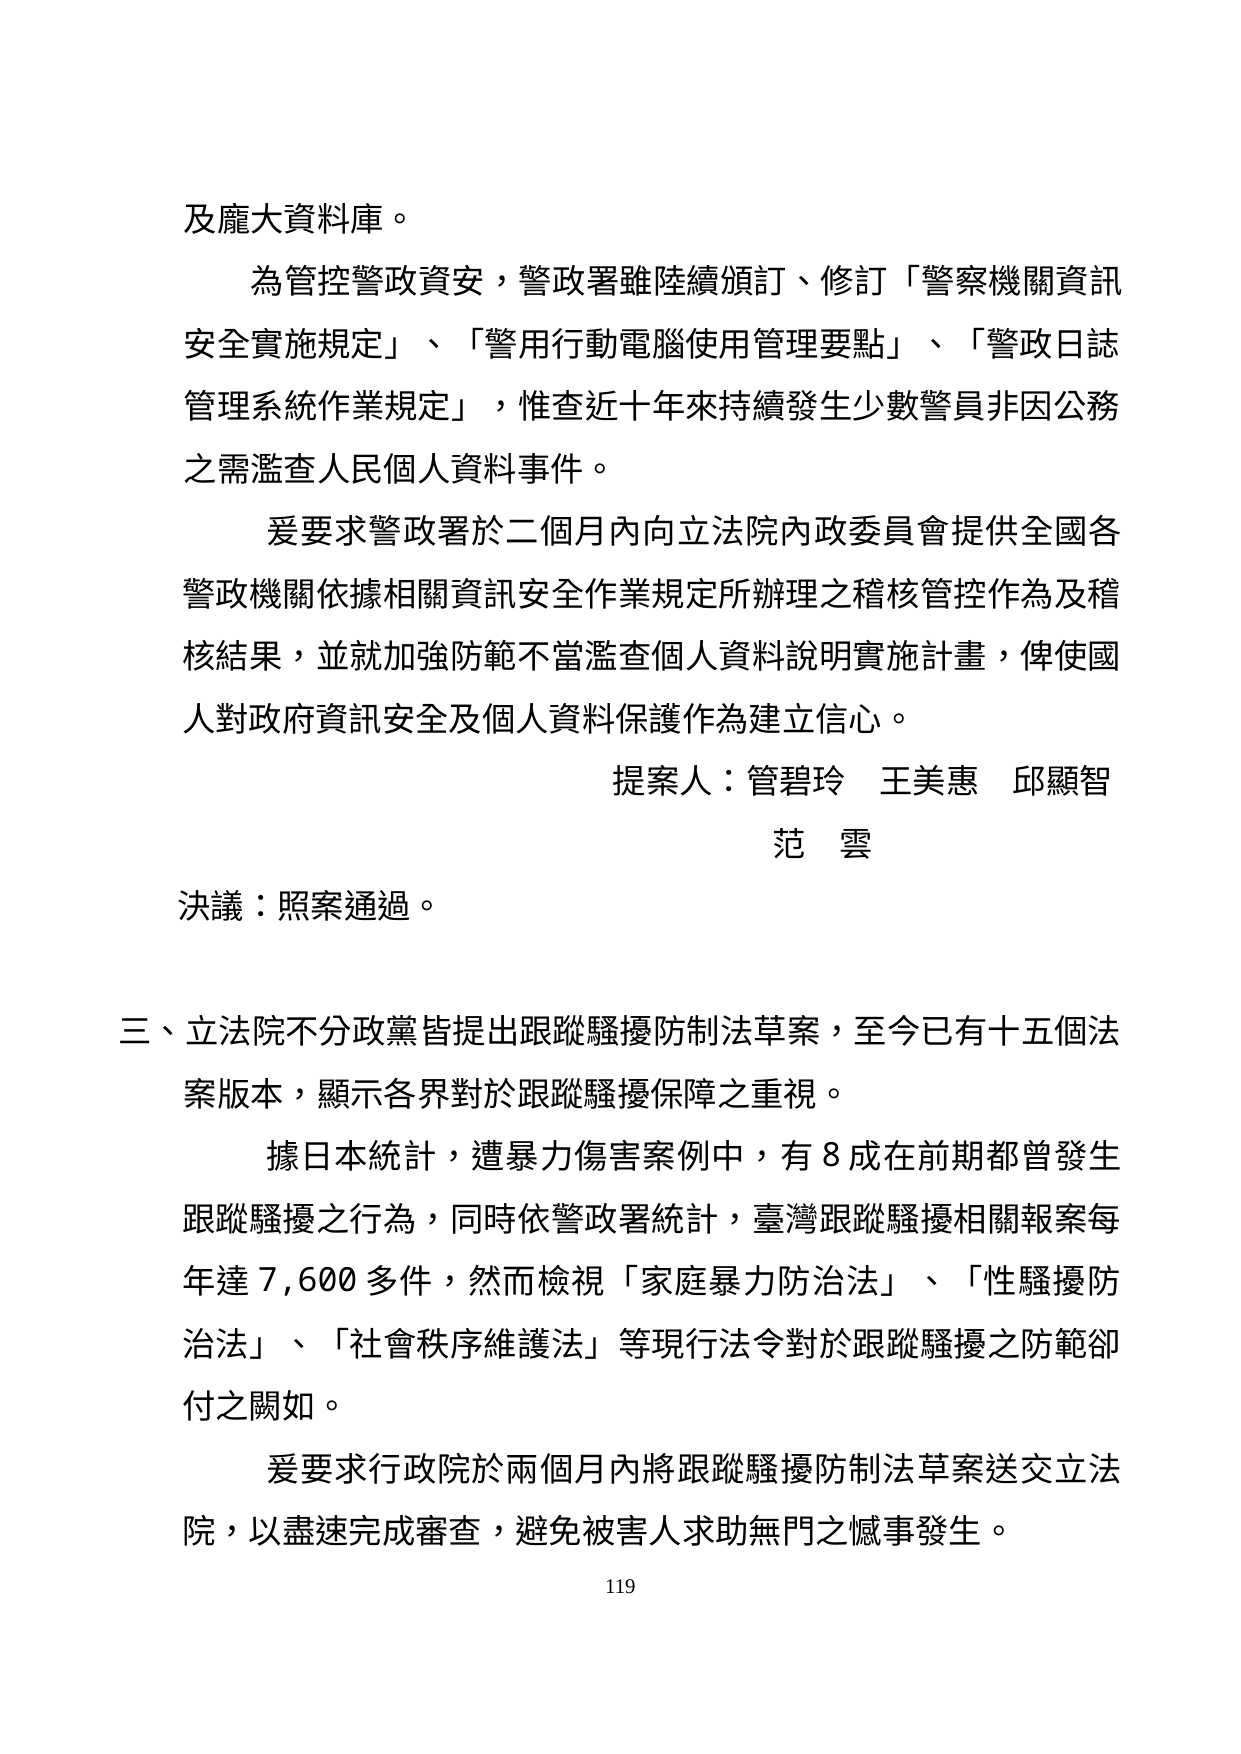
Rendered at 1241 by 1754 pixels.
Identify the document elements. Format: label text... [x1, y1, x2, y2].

text 據日本統計，遭暴力傷害案例中，有8成在前期都曾發生跟蹤騷擾之行為，同時依警政署統計，臺灣跟蹤騷擾相關報案每年達7,600多件，然而檢視「家庭暴力防治法」、「性騷擾防治法」、「社會秩序維護法」等現行法令對於跟蹤騷擾之防範卻付之闕如。 [181, 1112, 1122, 1425]
text 提案人：管碧玲 王美惠 邱顯智 [612, 737, 1122, 800]
text 范 雲 [612, 800, 1122, 862]
text 決議：照案通過。 [177, 862, 1122, 925]
text 爰要求行政院於兩個月內將跟蹤騷擾防制法草案送交立法院，以盡速完成審查，避免被害人求助無門之憾事發生。 [181, 1425, 1122, 1550]
text 爰要求警政署於二個月內向立法院內政委員會提供全國各警政機關依據相關資訊安全作業規定所辦理之稽核管控作為及稽核結果，並就加強防範不當濫查個人資料說明實施計畫，俾使國人對政府資訊安全及個人資料保護作為建立信心。 [181, 487, 1122, 737]
text 三、立法院不分政黨皆提出跟蹤騷擾防制法草案，至今已有十五個法案版本，顯示各界對於跟蹤騷擾保障之重視。 [118, 987, 1122, 1112]
text 為管控警政資安，警政署雖陸續頒訂、修訂「警察機關資訊安全實施規定」、「警用行動電腦使用管理要點」、「警政日誌管理系統作業規定」，惟查近十年來持續發生少數警員非因公務之需濫查人民個人資料事件。 [184, 237, 1122, 487]
text 及龐大資料庫。 [118, 175, 1122, 237]
